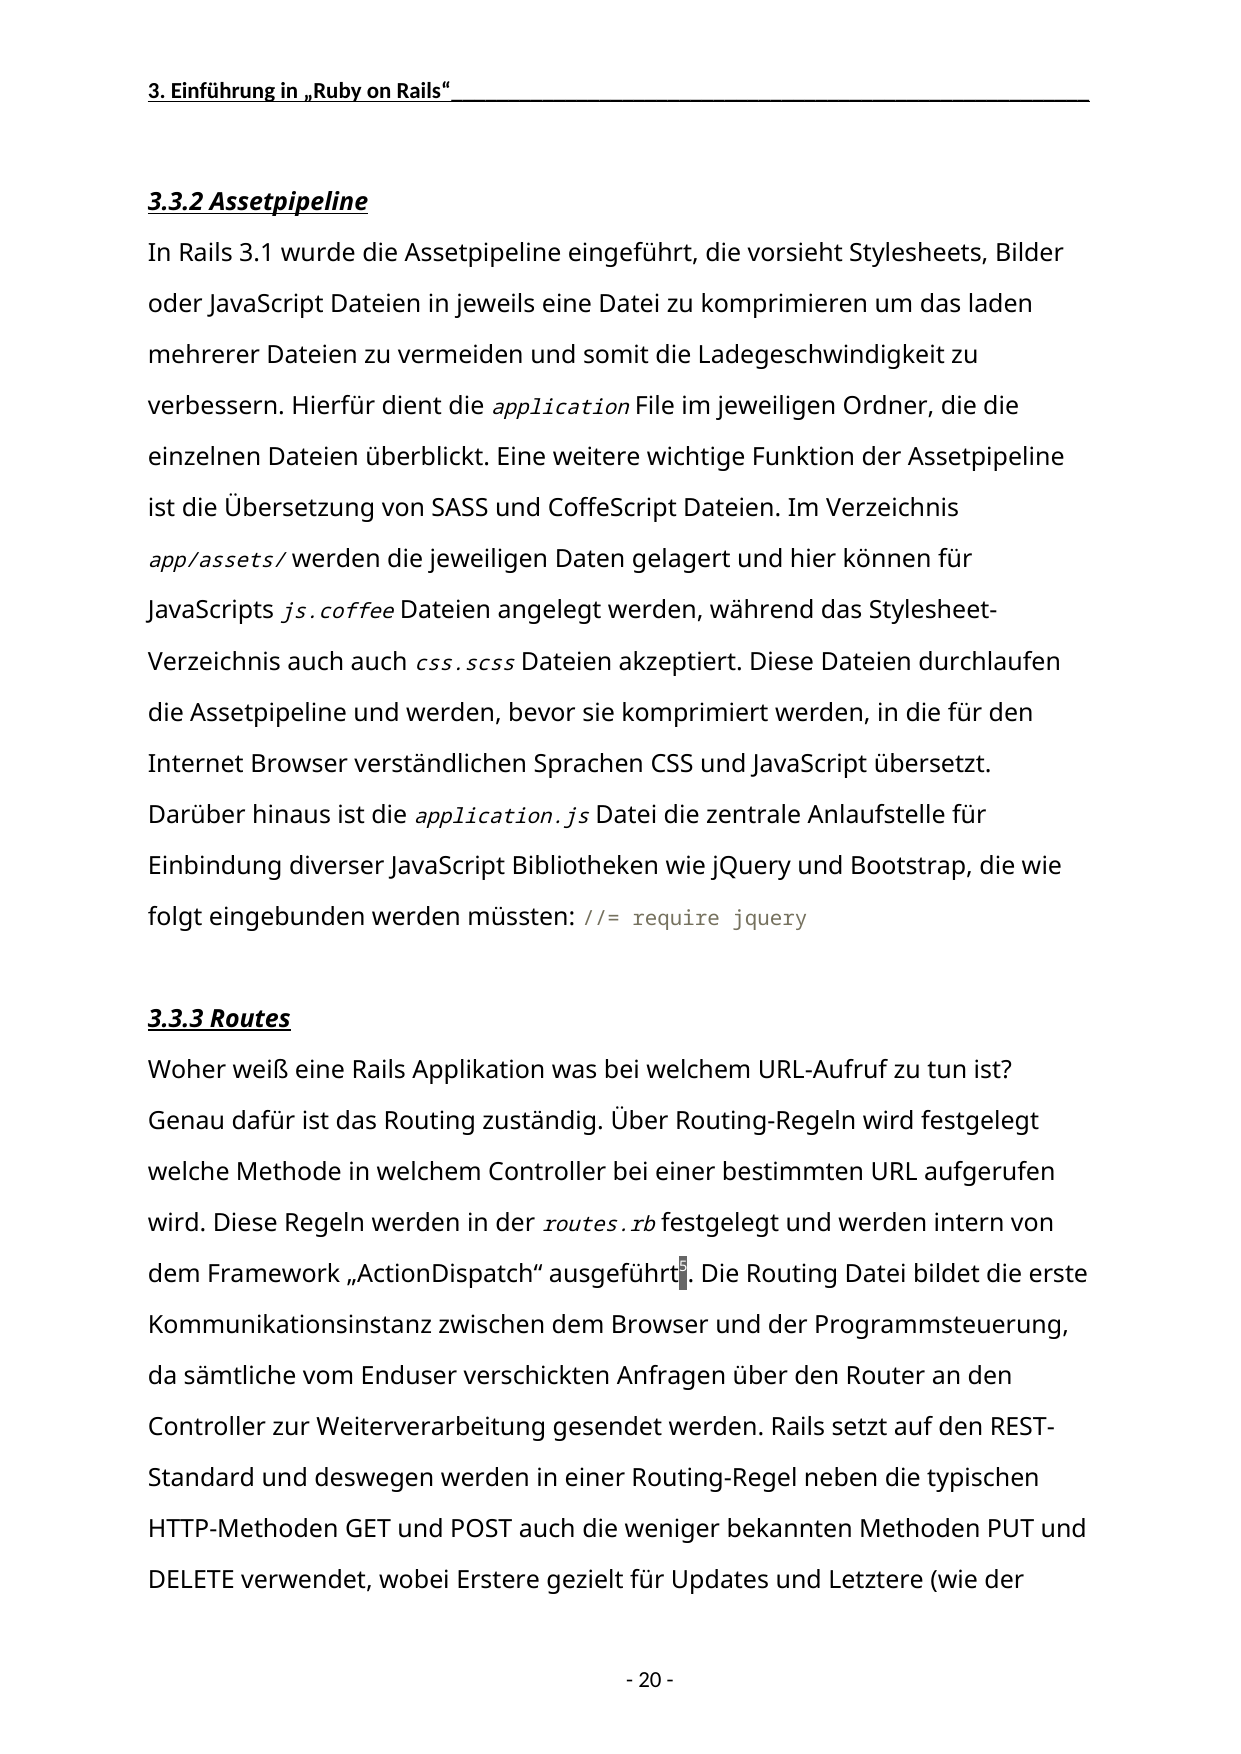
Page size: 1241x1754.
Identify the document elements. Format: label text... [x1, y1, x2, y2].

text Woher weiß eine Rails Applikation was bei welchem URL-Aufruf zu tun ist? [148, 1052, 1093, 1086]
subtitle 3.3.3 Routes [148, 1001, 1093, 1034]
text Genau dafür ist das Routing zuständig. Über Routing-Regeln wird festgelegt welche Methode in welchem Controller bei einer bestimmten URL aufgerufen wird. Diese Regeln werden in der routes.rb festgelegt und werden intern von dem Framework „ActionDispatch“ ausgeführt5. Die Routing Datei bildet die erste Kommunikationsinstanz zwischen dem Browser und der Programmsteuerung, da sämtliche vom Enduser verschickten Anfragen über den Router an den Controller zur Weiterverarbeitung gesendet werden. Rails setzt auf den REST-Standard und deswegen werden in einer Routing-Regel neben die typischen HTTP-Methoden GET und POST auch die weniger bekannten Methoden PUT und DELETE verwendet, wobei Erstere gezielt für Updates und Letztere (wie der [148, 1103, 1093, 1596]
text In Rails 3.1 wurde die Assetpipeline eingeführt, die vorsieht Stylesheets, Bilder oder JavaScript Dateien in jeweils eine Datei zu komprimieren um das laden mehrerer Dateien zu vermeiden und somit die Ladegeschwindigkeit zu verbessern. Hierfür dient die application File im jeweiligen Ordner, die die einzelnen Dateien überblickt. Eine weitere wichtige Funktion der Assetpipeline ist die Übersetzung von SASS und CoffeScript Dateien. Im Verzeichnis app/assets/ werden die jeweiligen Daten gelagert und hier können für JavaScripts js.coffee Dateien angelegt werden, während das Stylesheet-Verzeichnis auch auch css.scss Dateien akzeptiert. Diese Dateien durchlaufen die Assetpipeline und werden, bevor sie komprimiert werden, in die für den Internet Browser verständlichen Sprachen CSS und JavaScript übersetzt. Darüber hinaus ist die application.js Datei die zentrale Anlaufstelle für Einbindung diverser JavaScript Bibliotheken wie jQuery und Bootstrap, die wie folgt eingebunden werden müssten: //= require jquery [148, 235, 1093, 932]
subtitle 3.3.2 Assetpipeline [148, 184, 1093, 218]
